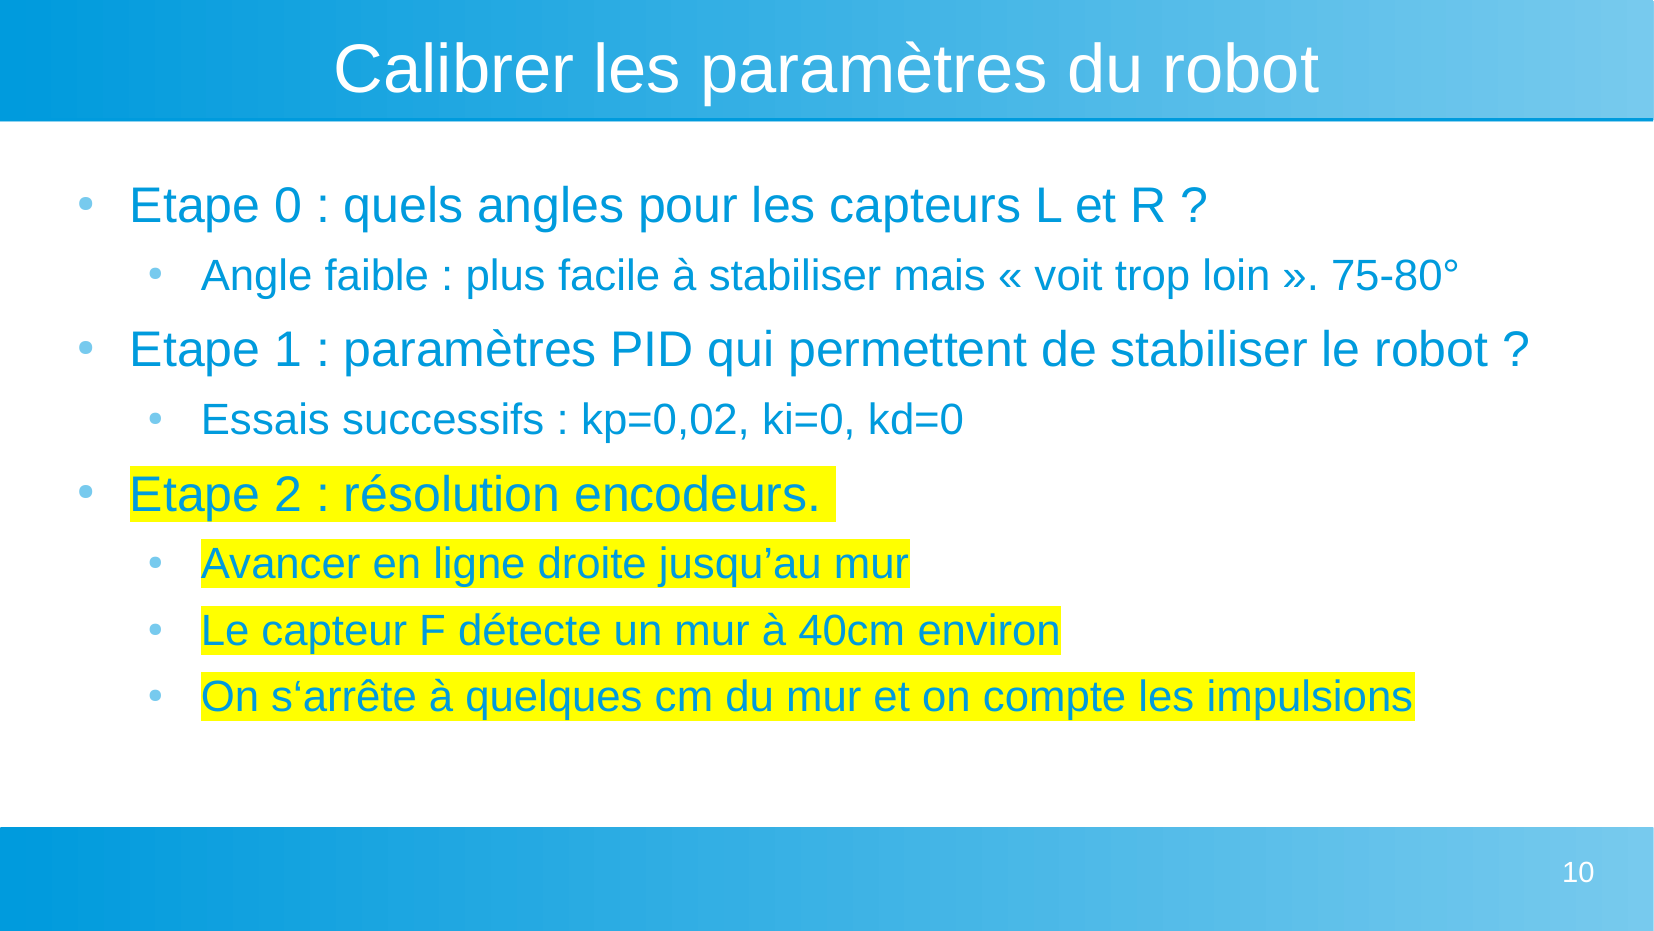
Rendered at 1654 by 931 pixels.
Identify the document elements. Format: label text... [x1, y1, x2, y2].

list Etape 0 : quels angles pour les capteurs L et R ? Angle faible : plus facile à stabiliser mais « voit trop loin ». 75-80° Etape 1 : paramètres PID qui permettent de stabiliser le robot ? Essais successifs : kp=0,02, ki=0, kd=0 Etape 2 : résolution encodeurs. Avancer en ligne droite jusqu’au mur Le capteur F détecte un mur à 40cm environ On s‘arrête à quelques cm du mur et on compte les impulsions [59, 177, 1595, 768]
title Calibrer les paramètres du robot [59, 29, 1595, 108]
